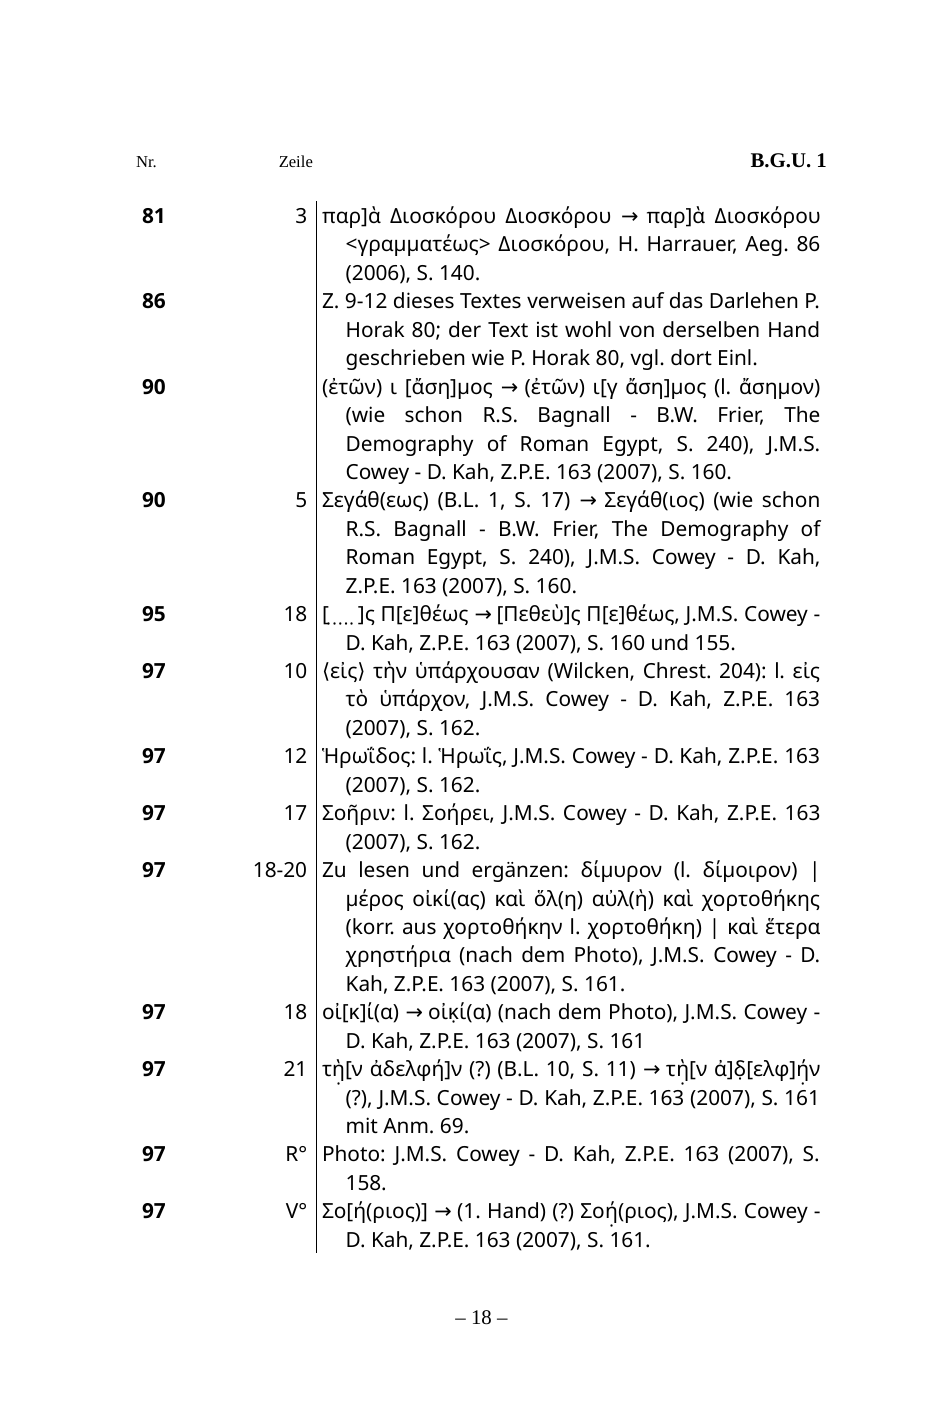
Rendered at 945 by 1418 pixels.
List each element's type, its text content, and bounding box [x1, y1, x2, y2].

table_cell [ ̣ ̣ ̣ ̣ ̣]ς Π[ε]θέως → [Πεθεὺ]ς Π[ε]θέως, J.M.S. Cowey - D. Kah, Z.P.E. 163 (2007), S. 160 und 155. [317, 599, 827, 656]
table_cell οἰ[κ]ί(α) → οἰκ̣ί(α) (nach dem Photo), J.M.S. Cowey - D. Kah, Z.P.E. 163 (2007), S. 161 [317, 998, 827, 1054]
table_cell 97 [136, 1054, 224, 1139]
table_cell Photo: J.M.S. Cowey - D. Kah, Z.P.E. 163 (2007), S. 158. [317, 1140, 827, 1196]
table_cell τὴ̣[ν ἀδελφή]ν (?) (B.L. 10, S. 11) → τὴ̣[ν ἀ]δ̣[ελφ]ή̣ν (?), J.M.S. Cowey - D. Kah, Z.P.E. 163 (2007), S. 161 mit Anm. 69. [317, 1054, 827, 1139]
table_cell 97 [136, 1196, 224, 1253]
table_cell παρ]ὰ Διοσκόρου Διοσκόρου → παρ]ὰ Διοσκόρου <γραμματέως> Διοσκόρου, H. Harrauer, Aeg. 86 (2006), S. 140. [317, 201, 827, 286]
table_cell V° [224, 1196, 316, 1253]
table_cell 97 [136, 656, 224, 741]
table_cell (ἐτῶν) ι [ἄση]μος → (ἐτῶν) ι[γ ἄση]μος (l. ἄσημον) (wie schon R.S. Bagnall - B.W. Frier, The Demography of Roman Egypt, S. 240), J.M.S. Cowey - D. Kah, Z.P.E. 163 (2007), S. 160. [317, 372, 827, 486]
table_cell [224, 372, 316, 486]
table_cell 10 [224, 656, 316, 741]
table_cell R° [224, 1140, 316, 1196]
table_cell 18 [224, 998, 316, 1054]
table_cell 3 [224, 201, 316, 286]
table_cell 12 [224, 741, 316, 798]
table_cell 95 [136, 599, 224, 656]
table_cell 18 [224, 599, 316, 656]
table_cell 81 [136, 201, 224, 286]
table_cell 90 [136, 372, 224, 486]
table_cell 86 [136, 286, 224, 372]
table_cell 97 [136, 855, 224, 997]
table_cell Z. 9-12 dieses Textes verweisen auf das Darlehen P. Horak 80; der Text ist wohl von derselben Hand geschrieben wie P. Horak 80, vgl. dort Einl. [317, 286, 827, 372]
table_cell [224, 286, 316, 372]
table_cell Σοῆριν: l. Σοήρει, J.M.S. Cowey - D. Kah, Z.P.E. 163 (2007), S. 162. [317, 798, 827, 855]
table_cell Zu lesen und ergänzen: δίμυρον (l. δίμοιρον) | μέρος οἰκί(ας) καὶ ὅλ(η) αὐλ(ὴ) καὶ χορτοθήκης (korr. aus χορτοθήκην l. χορτοθήκη) | καὶ ἕτερα χρηστήρια (nach dem Photo), J.M.S. Cowey - D. Kah, Z.P.E. 163 (2007), S. 161. [317, 855, 827, 997]
table_cell 90 [136, 486, 224, 599]
table_cell 18-20 [224, 855, 316, 997]
table_cell 97 [136, 798, 224, 855]
table_cell 97 [136, 1140, 224, 1196]
table_cell 97 [136, 741, 224, 798]
table_cell 17 [224, 798, 316, 855]
table_cell Σεγάθ(εως) (B.L. 1, S. 17) → Σεγάθ(ιος) (wie schon R.S. Bagnall - B.W. Frier, The Demography of Roman Egypt, S. 240), J.M.S. Cowey - D. Kah, Z.P.E. 163 (2007), S. 160. [317, 486, 827, 599]
table_cell ⟨εἰς⟩ τὴν ὑπάρχουσαν (Wilcken, Chrest. 204): l. εἰς τὸ ὑπάρχον, J.M.S. Cowey - D. Kah, Z.P.E. 163 (2007), S. 162. [317, 656, 827, 741]
table_cell Ἡρωΐδος: l. Ἡρωΐς, J.M.S. Cowey - D. Kah, Z.P.E. 163 (2007), S. 162. [317, 741, 827, 798]
table_cell 21 [224, 1054, 316, 1139]
table_cell 5 [224, 486, 316, 599]
table_cell 97 [136, 998, 224, 1054]
table_cell Σο[ή(ριος)] → (1. Hand) (?) Σοή̣(ριος), J.M.S. Cowey - D. Kah, Z.P.E. 163 (2007), S. 161. [317, 1196, 827, 1253]
